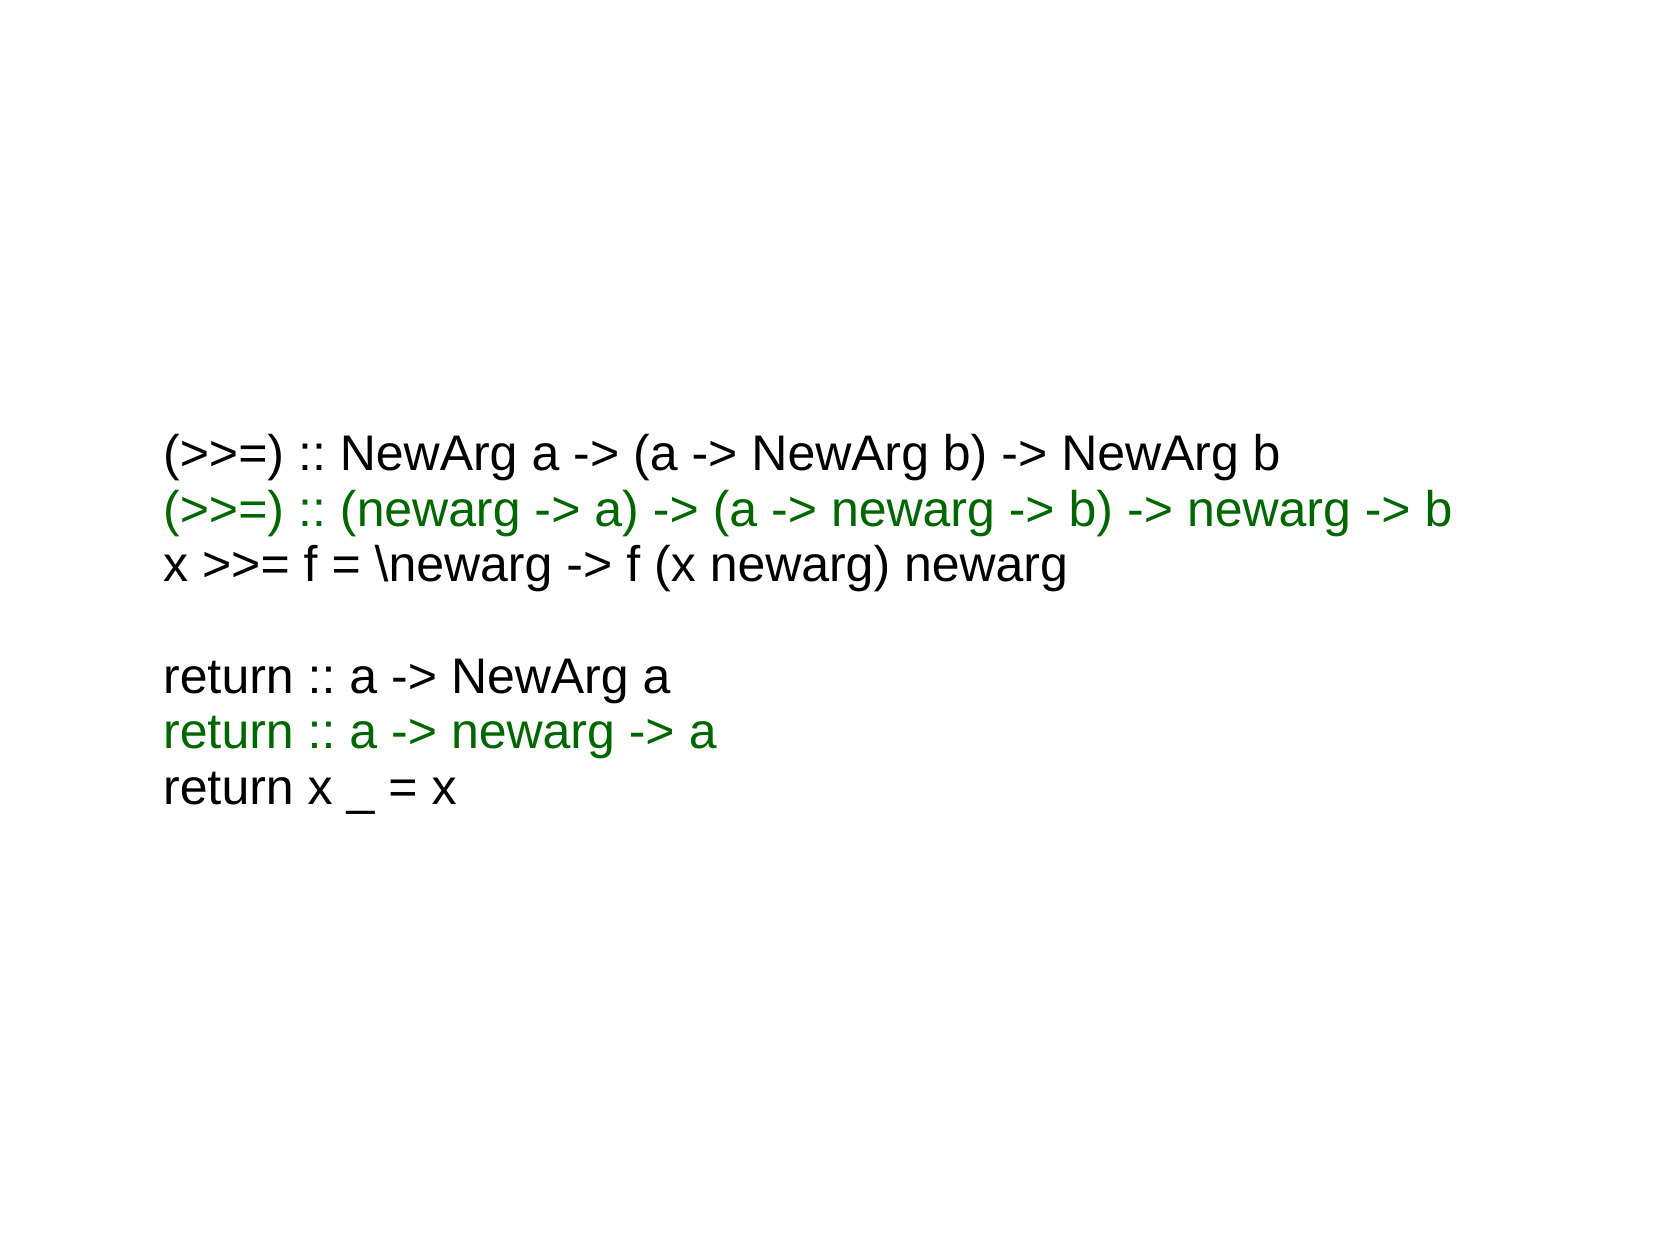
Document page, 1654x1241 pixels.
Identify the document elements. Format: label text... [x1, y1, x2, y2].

subtitle (>>=) :: NewArg a -> (a -> NewArg b) -> NewArg b (>>=) :: (newarg -> a) -> (a -> newarg -> b) -> newarg -> b x >>= f = \newarg -> f (x newarg) newarg return :: a -> NewArg a return :: a -> newarg -> a return x _ = x [163, 400, 1491, 840]
